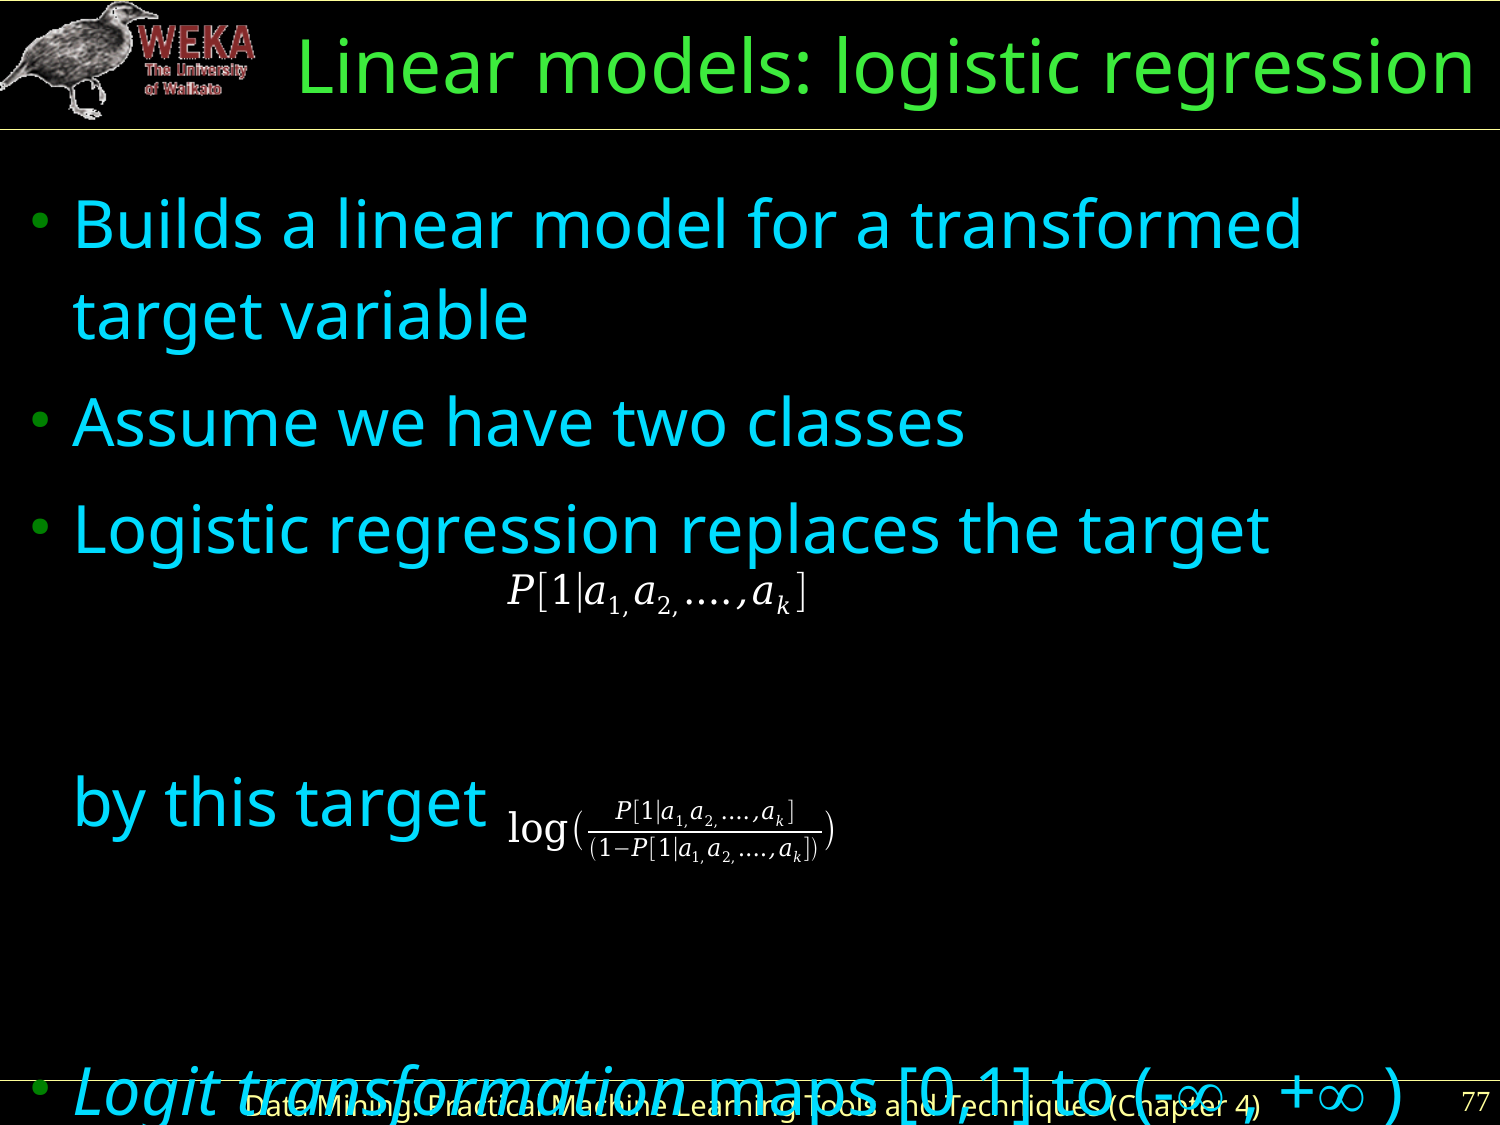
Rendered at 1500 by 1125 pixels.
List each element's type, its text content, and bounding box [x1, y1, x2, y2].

picture [0, 1, 266, 129]
chart [501, 565, 812, 621]
list Builds a linear model for a transformed target variable Assume we have two classes Logistic regression replaces the target by this target Logit transformation maps [0,1] to (-¥ , +¥ ) [29, 177, 1477, 1093]
chart [501, 797, 842, 867]
title Linear models: logistic regression [295, 0, 1500, 159]
